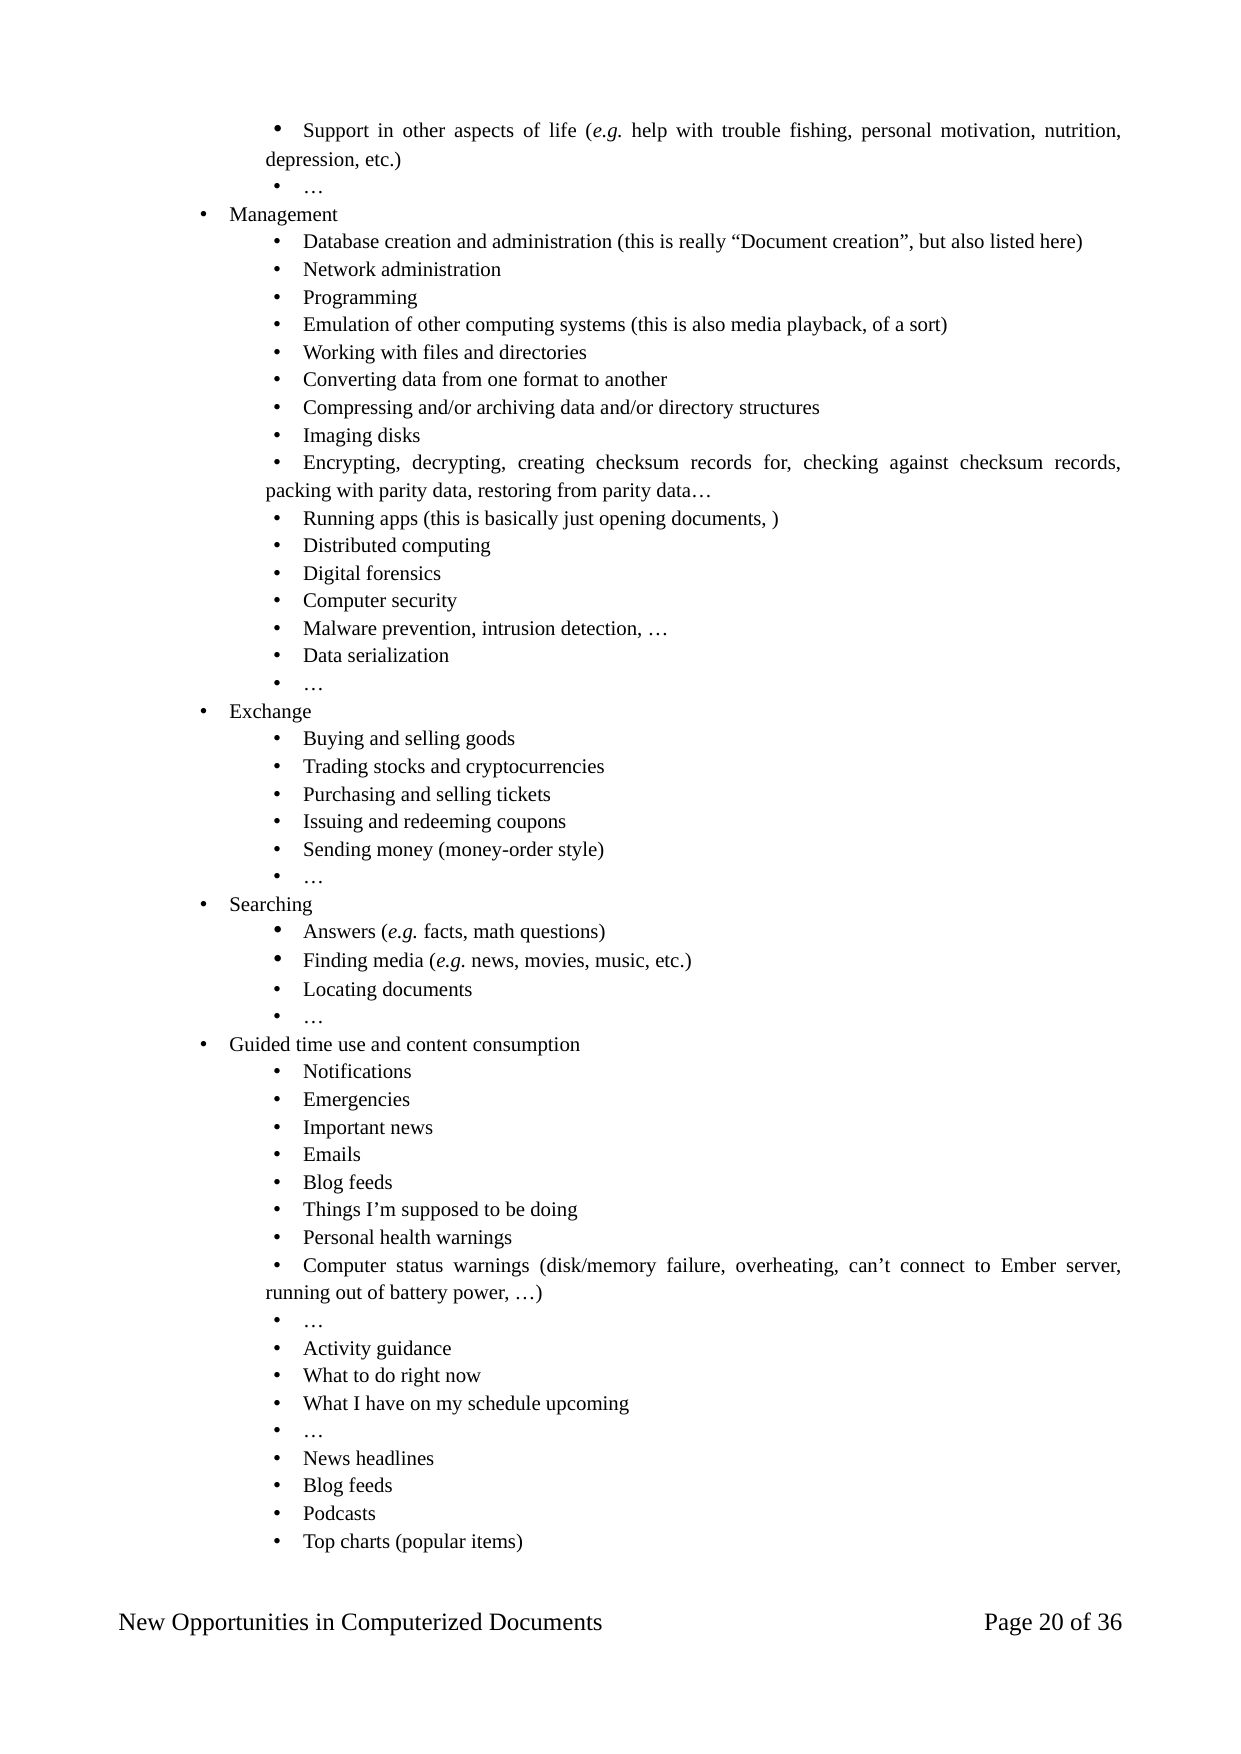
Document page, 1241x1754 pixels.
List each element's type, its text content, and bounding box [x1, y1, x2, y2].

list Sending money (money-order style) [236, 837, 1122, 861]
list Issuing and redeeming coupons [236, 809, 1122, 833]
list Computer security [236, 588, 1122, 612]
list … [236, 671, 1122, 695]
list Emails [236, 1142, 1122, 1166]
list Podcasts [236, 1501, 1122, 1525]
list Important news [236, 1114, 1122, 1139]
list Network administration [236, 257, 1122, 281]
list Trading stocks and cryptocurrencies [236, 754, 1122, 778]
list Converting data from one format to another [236, 367, 1122, 391]
list Running apps (this is basically just opening documents, ) [236, 505, 1122, 529]
list Blog feeds [236, 1170, 1122, 1194]
list Buying and selling goods [236, 726, 1122, 750]
list Compressing and/or archiving data and/or directory structures [236, 395, 1122, 419]
list Personal health warnings [236, 1225, 1122, 1249]
list Digital forensics [236, 561, 1122, 585]
list Data serialization [236, 643, 1122, 667]
list Imaging disks [236, 423, 1122, 447]
list Emulation of other computing systems (this is also media playback, of a sort) [236, 312, 1122, 336]
list Support in other aspects of life (e.g. help with trouble fishing, personal motivation, nutrition, depression, etc.) [236, 118, 1122, 171]
list … [236, 1004, 1122, 1028]
list News headlines [236, 1446, 1122, 1470]
list Answers (e.g. facts, math questions) [236, 919, 1122, 944]
list Exchange [162, 699, 1122, 723]
list Encrypting, decrypting, creating checksum records for, checking against checksum records, packing with parity data, restoring from parity data… [236, 450, 1122, 502]
list Working with files and directories [236, 340, 1122, 364]
list Activity guidance [236, 1335, 1122, 1359]
list Notifications [236, 1059, 1122, 1083]
list Finding media (e.g. news, movies, music, etc.) [236, 948, 1122, 973]
list Top charts (popular items) [236, 1529, 1122, 1553]
list Things I’m supposed to be doing [236, 1197, 1122, 1221]
list … [236, 864, 1122, 888]
list Malware prevention, intrusion detection, … [236, 616, 1122, 640]
list Searching [162, 892, 1122, 916]
list … [236, 174, 1122, 198]
list Guided time use and content consumption [162, 1032, 1122, 1056]
list Purchasing and selling tickets [236, 781, 1122, 806]
list Emergencies [236, 1087, 1122, 1111]
list What I have on my schedule upcoming [236, 1391, 1122, 1415]
list Management [162, 202, 1122, 226]
list … [236, 1418, 1122, 1442]
list Distributed computing [236, 533, 1122, 557]
list Database creation and administration (this is really “Document creation”, but also listed here) [236, 229, 1122, 253]
list Computer status warnings (disk/memory failure, overheating, can’t connect to Ember server, running out of battery power, …) [236, 1253, 1122, 1304]
list Blog feeds [236, 1473, 1122, 1497]
list Programming [236, 284, 1122, 309]
list What to do right now [236, 1363, 1122, 1387]
list … [236, 1308, 1122, 1332]
list Locating documents [236, 977, 1122, 1001]
